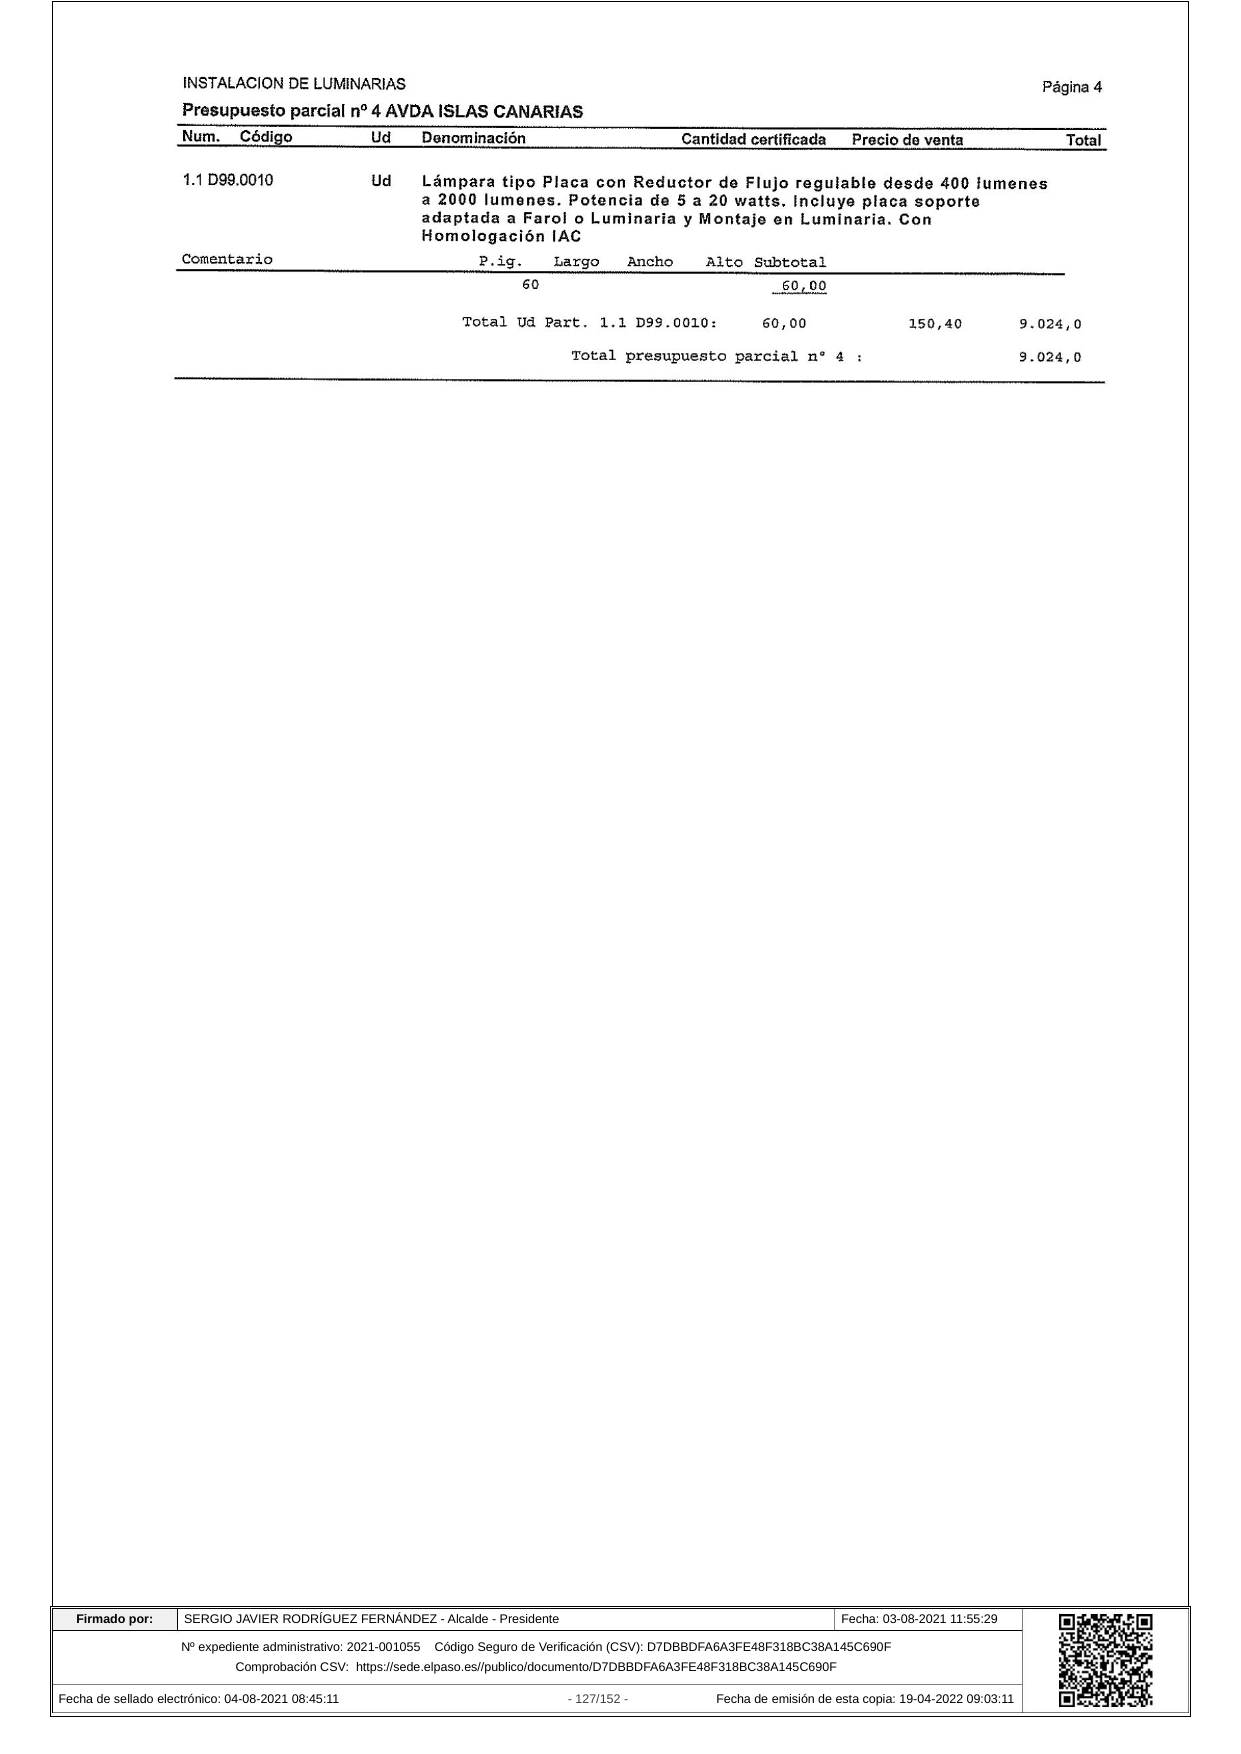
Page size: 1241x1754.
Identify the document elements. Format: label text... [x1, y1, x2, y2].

text Firmado por: [76, 1612, 172, 1626]
text Nº expediente administrativo: 2021-001055 Código Seguro de Verificación (CSV): D7DBBDFA6A3FE48F318BC38A145C690F [181, 1640, 918, 1654]
text - 127/152 - [568, 1693, 647, 1707]
text Fecha de emisión de esta copia: 19-04-2022 09:03:11 [716, 1692, 1041, 1706]
text Fecha: 03-08-2021 11:55:29 [841, 1612, 1022, 1626]
text SERGIO JAVIER RODRÍGUEZ FERNÁNDEZ - Alcalde - Presidente [184, 1612, 586, 1626]
picture [53, 2, 1188, 1606]
text Fecha de sellado electrónico: 04-08-2021 08:45:11 [58, 1692, 365, 1706]
text Comprobación CSV: https://sede.elpaso.es//publico/documento/D7DBBDFA6A3FE48F318BC38A145C690F [235, 1661, 918, 1674]
picture [51, 1607, 1190, 1716]
